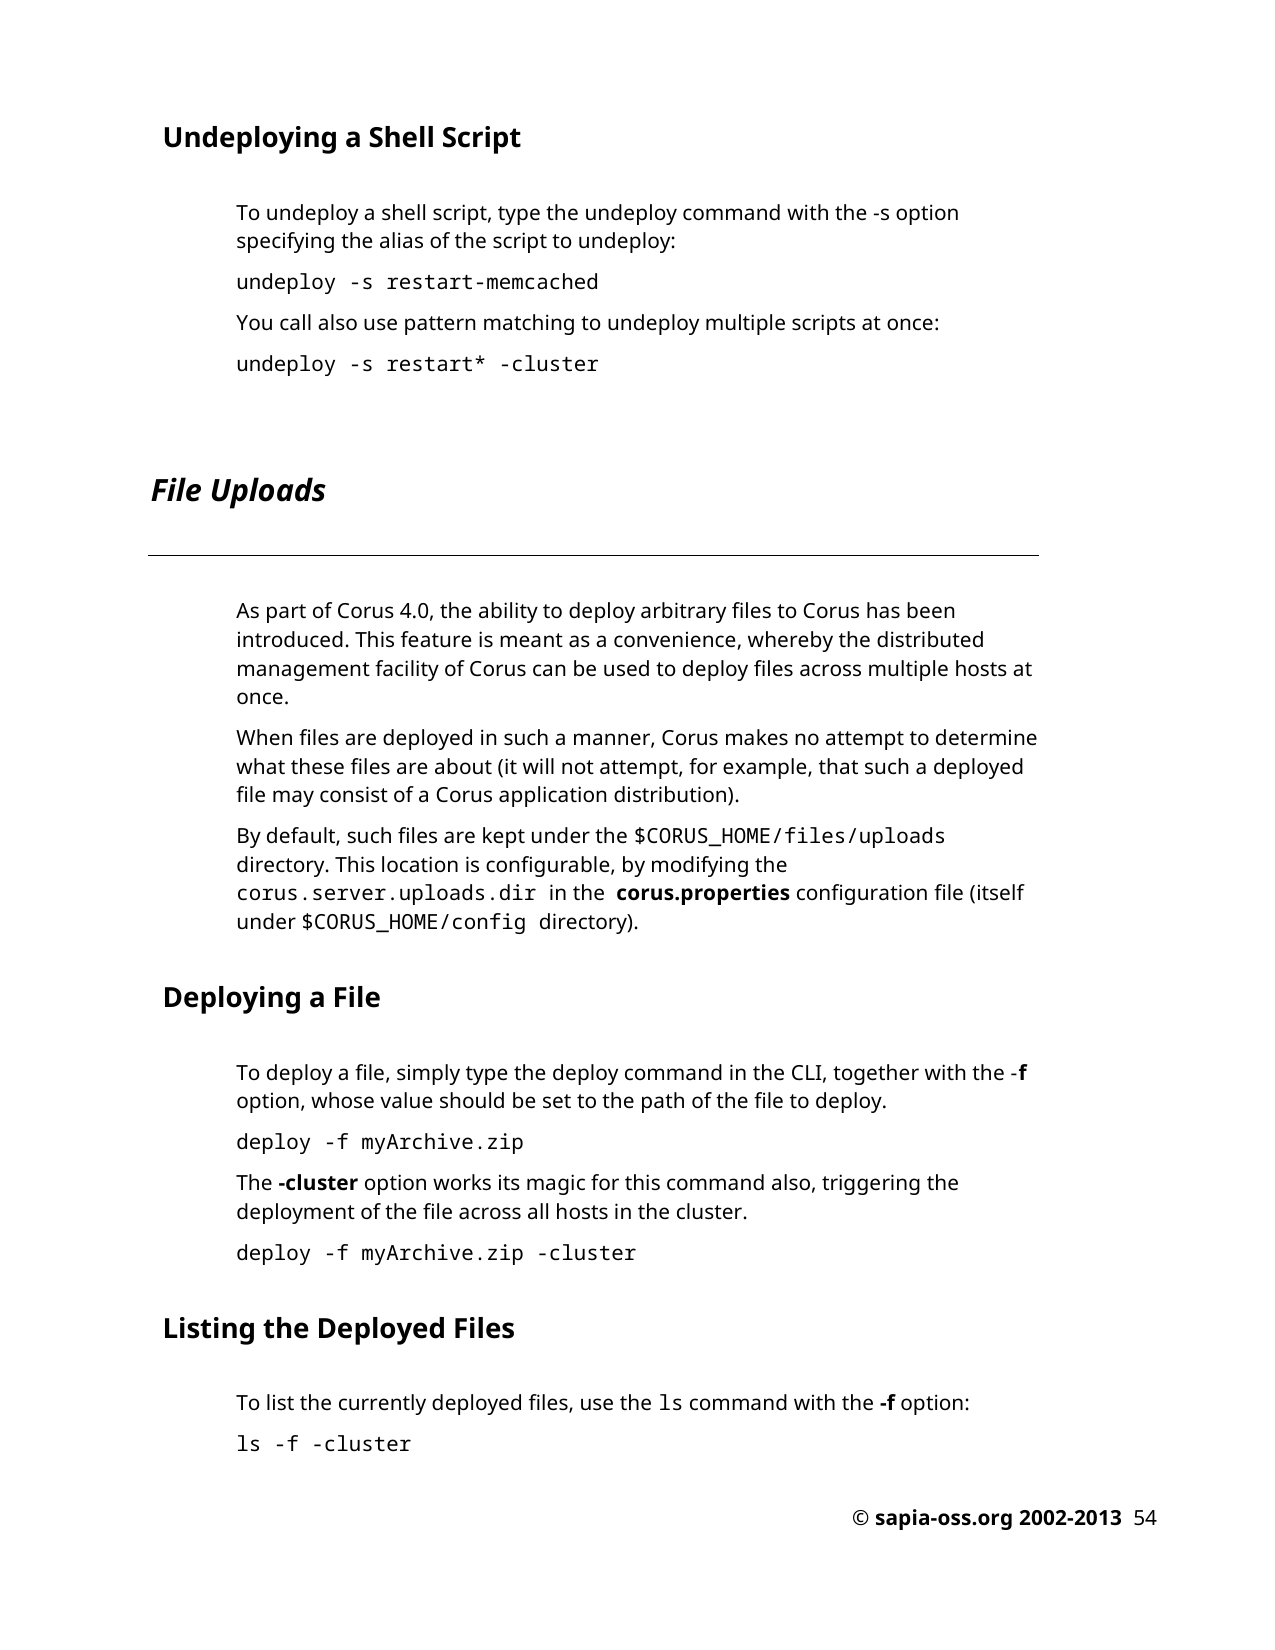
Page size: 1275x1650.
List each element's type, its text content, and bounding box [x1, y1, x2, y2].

subtitle Listing the Deployed Files [162, 1309, 1039, 1346]
text The -cluster option works its magic for this command also, triggering the deployment of the file across all hosts in the cluster. [236, 1168, 1039, 1225]
text ls -f -cluster [236, 1429, 1039, 1458]
text When files are deployed in such a manner, Corus makes no attempt to determine what these files are about (it will not attempt, for example, that such a deployed file may consist of a Corus application distribution). [236, 723, 1039, 809]
text undeploy -s restart* -cluster [236, 349, 1039, 378]
text deploy -f myArchive.zip -cluster [236, 1238, 1039, 1266]
subtitle Deploying a File [162, 978, 1039, 1015]
text To list the currently deployed files, use the ls command with the -f option: [236, 1388, 1039, 1417]
text deploy -f myArchive.zip [236, 1127, 1039, 1156]
text To deploy a file, simply type the deploy command in the CLI, together with the -f option, whose value should be set to the path of the file to deploy. [236, 1057, 1039, 1114]
text To undeploy a shell script, type the undeploy command with the -s option specifying the alias of the script to undeploy: [236, 198, 1039, 255]
text undeploy -s restart-memcached [236, 267, 1039, 296]
text As part of Corus 4.0, the ability to deploy arbitrary files to Corus has been introduced. This feature is meant as a convenience, whereby the distributed management facility of Corus can be used to deploy files across multiple hosts at once. [236, 596, 1039, 711]
subtitle File Uploads [148, 466, 1039, 555]
text You call also use pattern matching to undeploy multiple scripts at once: [236, 308, 1039, 337]
text By default, such files are kept under the $CORUS_HOME/files/uploads directory. This location is configurable, by modifying the corus.server.uploads.dir in the corus.properties configuration file (itself under $CORUS_HOME/config directory). [236, 821, 1039, 935]
subtitle Undeploying a Shell Script [162, 118, 1039, 156]
